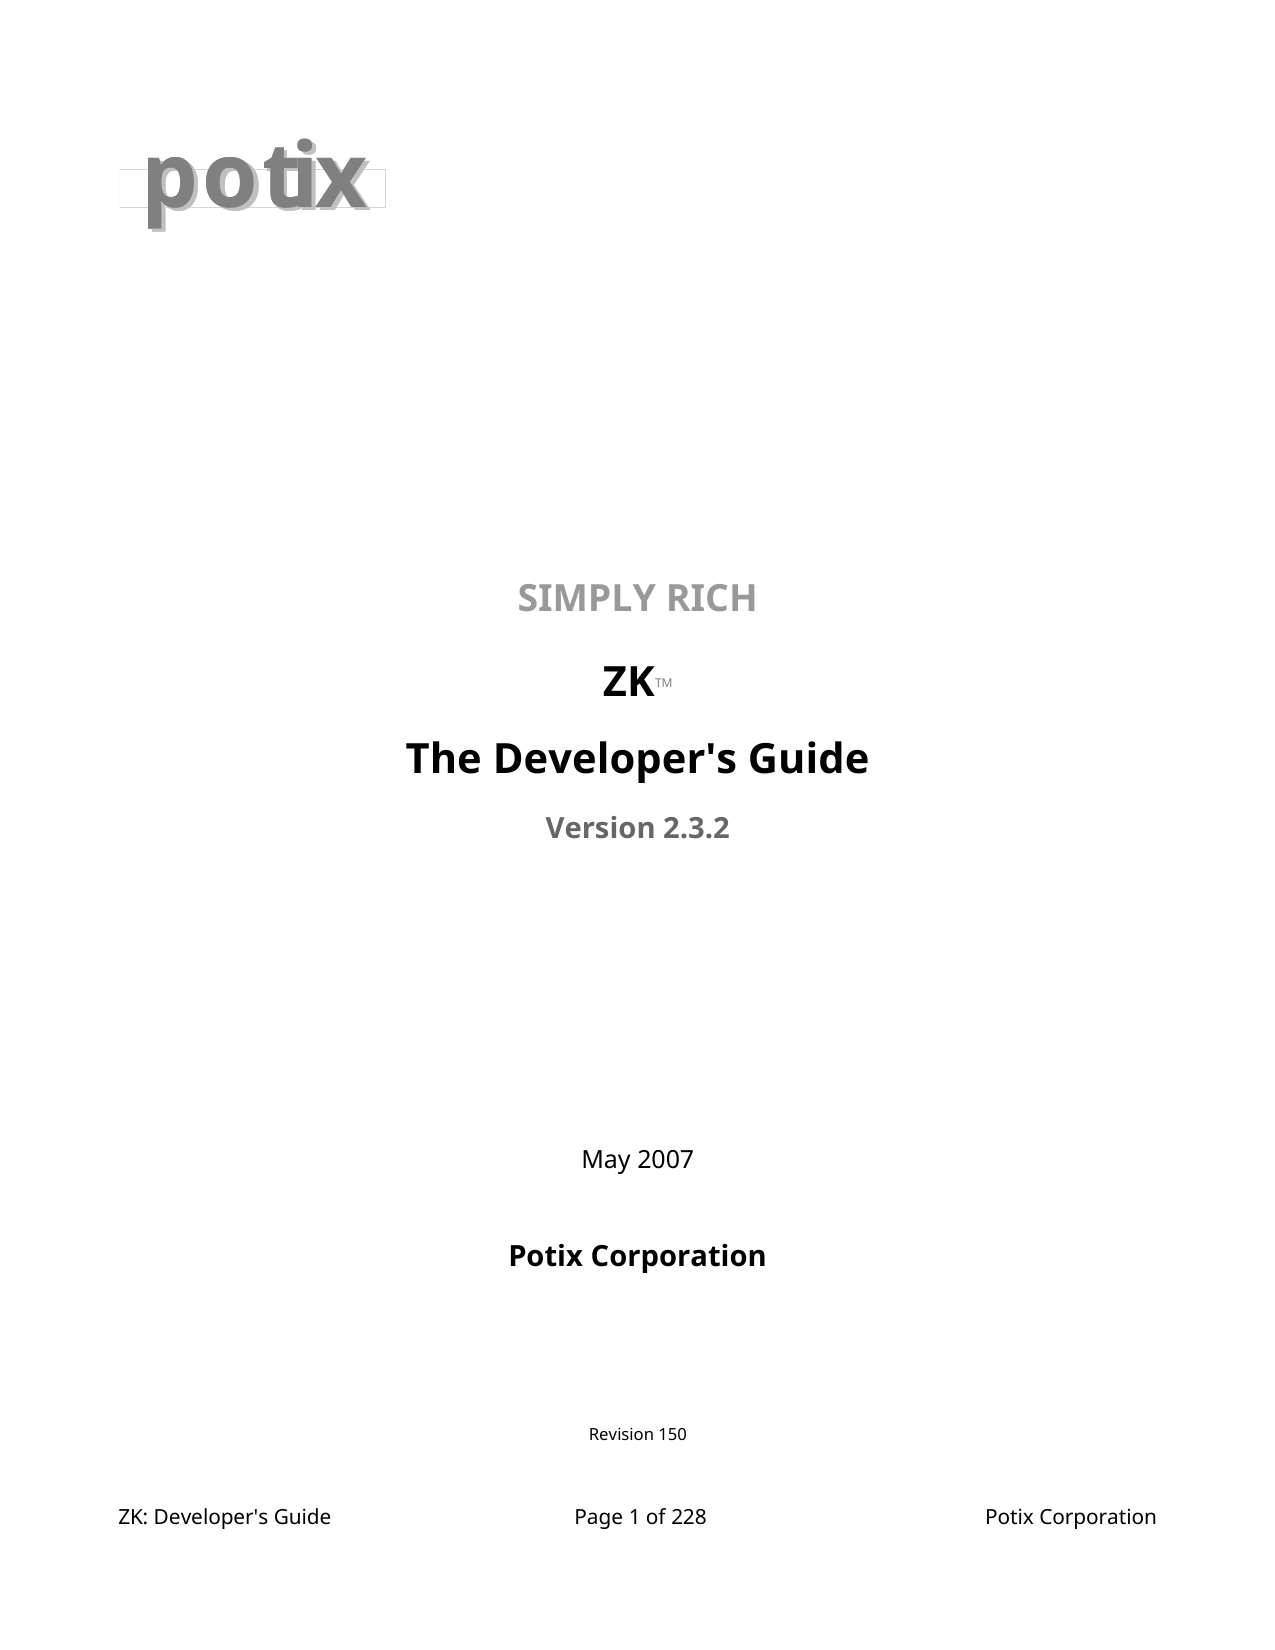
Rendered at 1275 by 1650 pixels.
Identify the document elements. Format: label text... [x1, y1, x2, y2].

text The Developer's Guide [118, 729, 1157, 786]
text Potix Corporation [118, 1235, 1157, 1275]
text ZKTM [118, 652, 1157, 708]
text Revision 150 [118, 1422, 1157, 1445]
text SIMPLY RICH [118, 571, 1157, 622]
text May 2007 [118, 1142, 1157, 1176]
text Version 2.3.2 [118, 807, 1157, 847]
